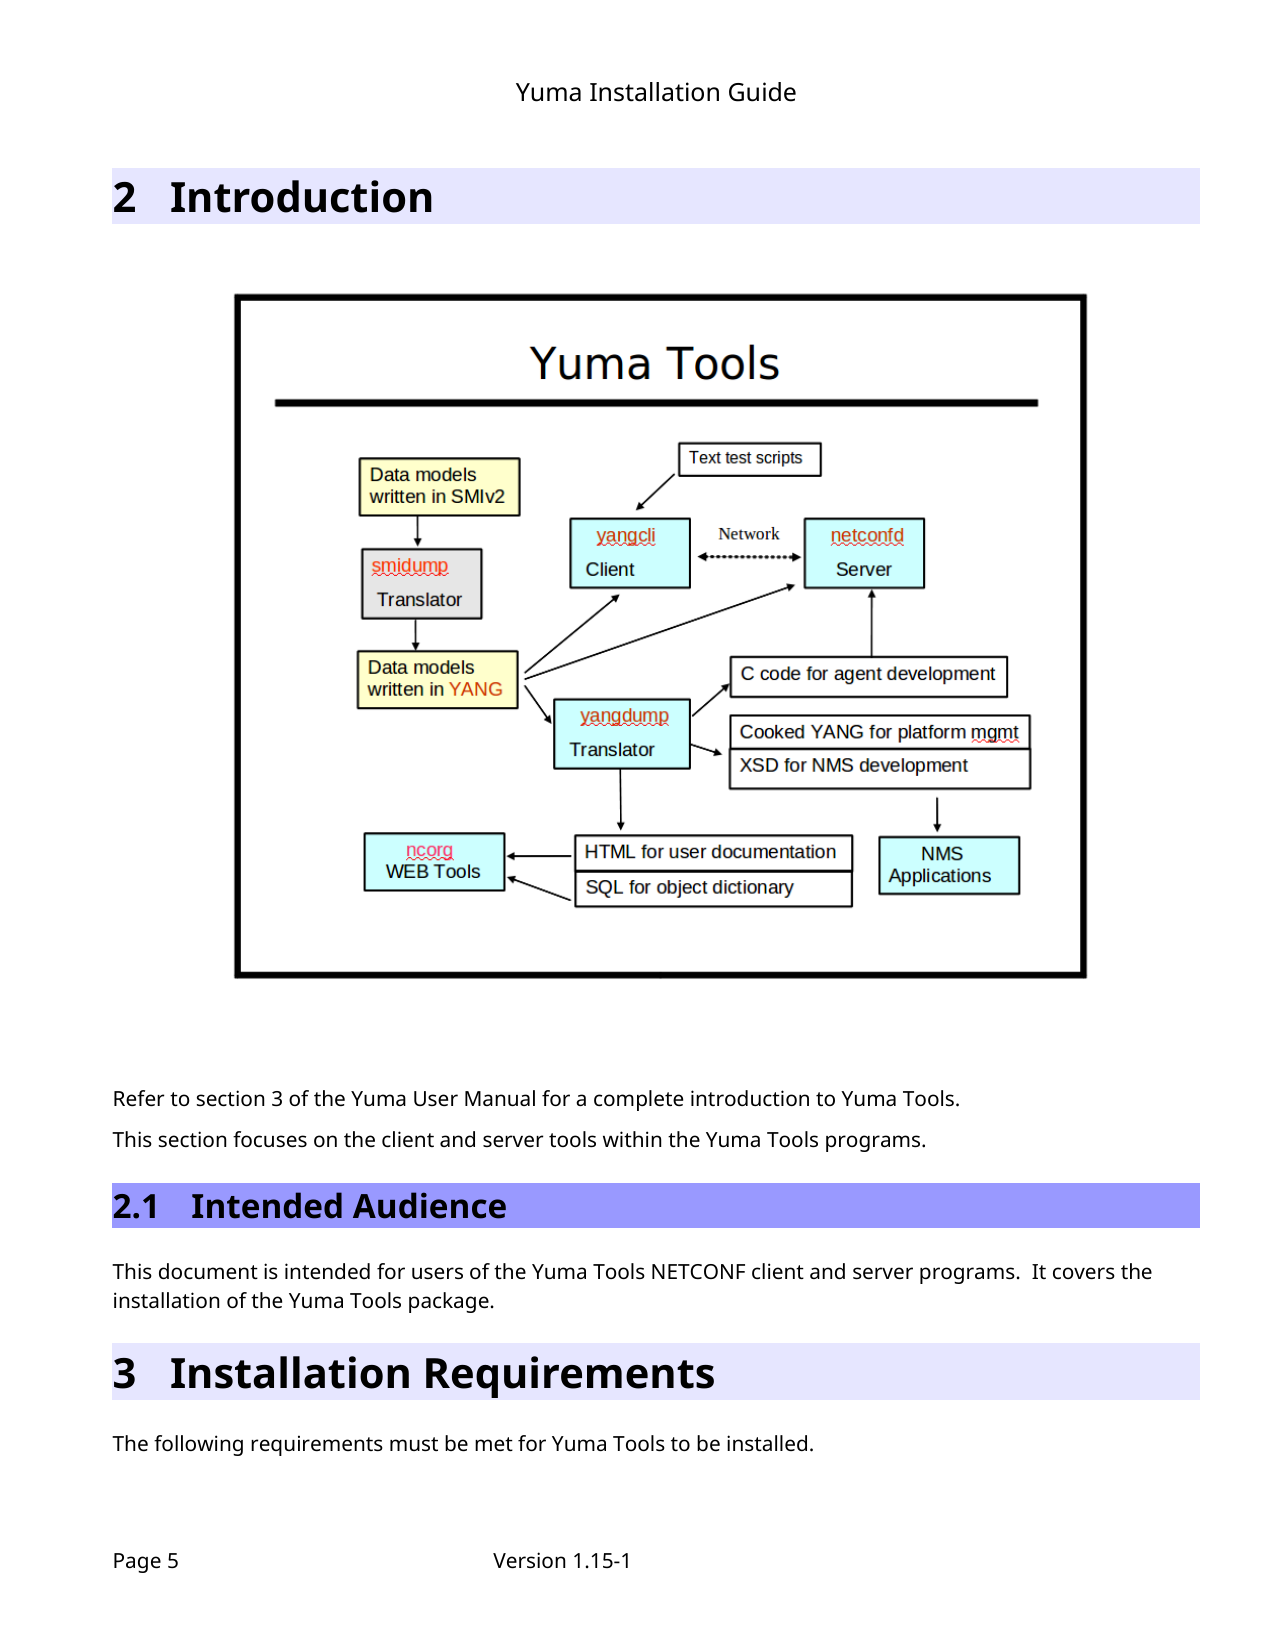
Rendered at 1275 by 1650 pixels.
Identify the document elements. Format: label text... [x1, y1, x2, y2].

subtitle Intended Audience [112, 1183, 1200, 1228]
subtitle Introduction [112, 168, 1200, 224]
text Refer to section 3 of the Yuma User Manual for a complete introduction to Yuma Tools. [112, 1084, 1200, 1113]
text This section focuses on the client and server tools within the Yuma Tools programs. [112, 1125, 1200, 1154]
text This document is intended for users of the Yuma Tools NETCONF client and server programs. It covers the installation of the Yuma Tools package. [112, 1257, 1200, 1314]
text The following requirements must be met for Yuma Tools to be installed. [112, 1429, 1200, 1458]
picture [170, 253, 1143, 1003]
subtitle Installation Requirements [112, 1343, 1200, 1400]
